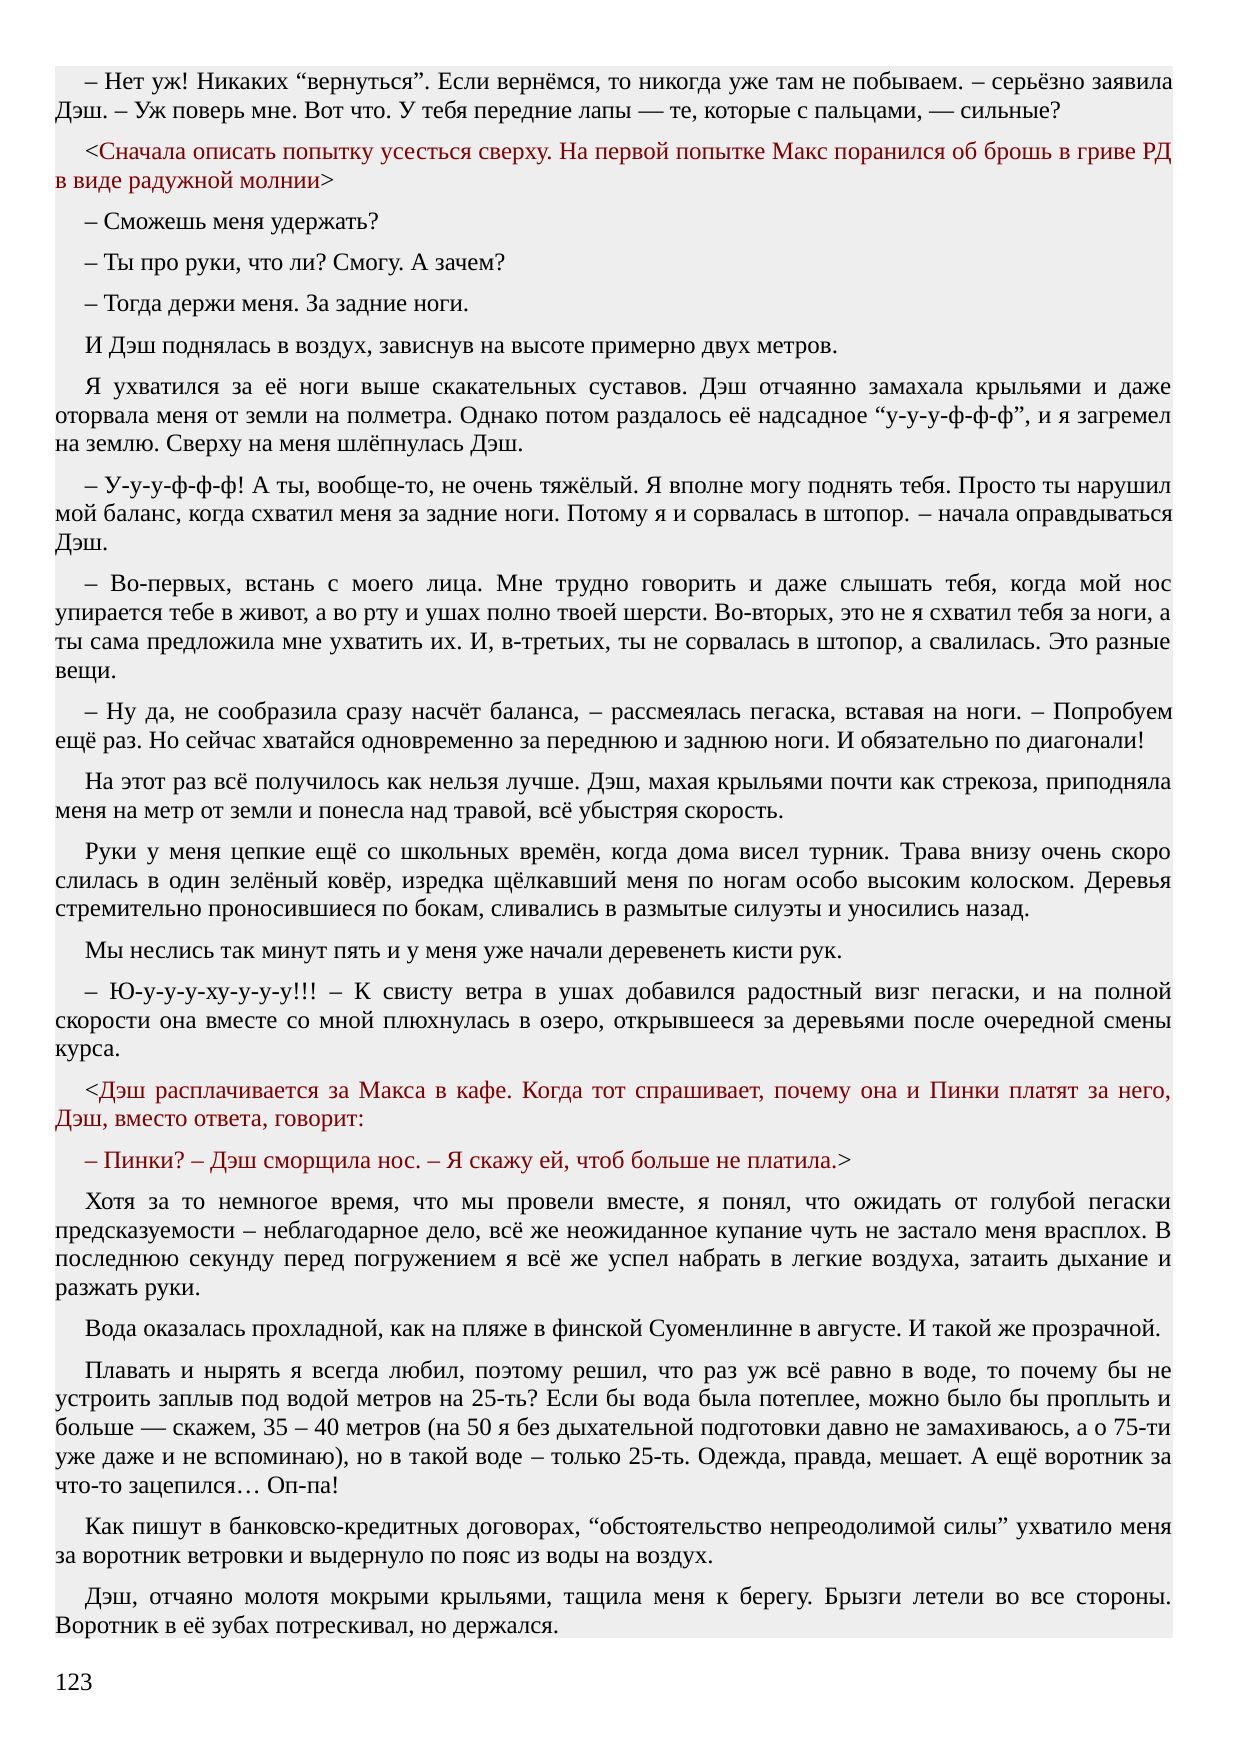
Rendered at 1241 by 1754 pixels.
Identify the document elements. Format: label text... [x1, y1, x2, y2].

text – Во-первых, встань с моего лица. Мне трудно говорить и даже слышать тебя, когда мой нос упирается тебе в живот, а во рту и ушах полно твоей шерсти. Во-вторых, это не я схватил тебя за ноги, а ты сама предложила мне ухватить их. И, в-третьих, ты не сорвалась в штопор, а свалилась. Это разные вещи. [55, 568, 1173, 683]
text – Ю-у-у-у-ху-у-у-у!!! – К свисту ветра в ушах добавился радостный визг пегаски, и на полной скорости она вместе со мной плюхнулась в озеро, открывшееся за деревьями после очередной смены курса. [55, 976, 1173, 1062]
text Я ухватился за её ноги выше скакательных суставов. Дэш отчаянно замахала крыльями и даже оторвала меня от земли на полметра. Однако потом раздалось её надсадное “у-у-у-ф-ф-ф”, и я загремел на землю. Сверху на меня шлёпнулась Дэш. [55, 371, 1173, 457]
text И Дэш поднялась в воздух, зависнув на высоте примерно двух метров. [55, 330, 1173, 358]
text – Нет уж! Никаких “вернуться”. Если вернёмся, то никогда уже там не побываем. – серьёзно заявила Дэш. – Уж поверь мне. Вот что. У тебя передние лапы — те, которые с пальцами, — сильные? [55, 66, 1173, 123]
text <Дэш расплачивается за Макса в кафе. Когда тот спрашивает, почему она и Пинки платят за него, Дэш, вместо ответа, говорит: [55, 1075, 1173, 1132]
text – Ну да, не сообразила сразу насчёт баланса, – рассмеялась пегаска, вставая на ноги. – Попробуем ещё раз. Но сейчас хватайся одновременно за переднюю и заднюю ноги. И обязательно по диагонали! [55, 696, 1173, 753]
text <Cначала описать попытку усесться сверху. На первой попытке Макс поранился об брошь в гриве РД в виде радужной молнии> [55, 136, 1173, 193]
text Вода оказалась прохладной, как на пляже в финской Суоменлинне в августе. И такой же прозрачной. [55, 1313, 1173, 1342]
text Руки у меня цепкие ещё со школьных времён, когда дома висел турник. Трава внизу очень скоро слилась в один зелёный ковёр, изредка щёлкавший меня по ногам особо высоким колоском. Деревья стремительно проносившиеся по бокам, сливались в размытые силуэты и уносились назад. [55, 836, 1173, 922]
text Мы неслись так минут пять и у меня уже начали деревенеть кисти рук. [55, 935, 1173, 963]
text Плавать и нырять я всегда любил, поэтому решил, что раз уж всё равно в воде, то почему бы не устроить заплыв под водой метров на 25-ть? Если бы вода была потеплее, можно было бы проплыть и больше — скажем, 35 – 40 метров (на 50 я без дыхательной подготовки давно не замахиваюсь, а о 75-ти уже даже и не вспоминаю), но в такой воде – только 25-ть. Одежда, правда, мешает. А ещё воротник за что-то зацепился… Оп-па! [55, 1355, 1173, 1498]
text – Пинки? – Дэш сморщила нос. – Я скажу ей, чтоб больше не платила.> [55, 1145, 1173, 1173]
text – У-у-у-ф-ф-ф! А ты, вообще-то, не очень тяжёлый. Я вполне могу поднять тебя. Просто ты нарушил мой баланс, когда схватил меня за задние ноги. Потому я и сорвалась в штопор. – начала оправдываться Дэш. [55, 470, 1173, 556]
text Как пишут в банковско-кредитных договорах, “обстоятельство непреодолимой силы” ухватило меня за воротник ветровки и выдернуло по пояс из воды на воздух. [55, 1511, 1173, 1568]
text – Сможешь меня удержать? [55, 206, 1173, 235]
text На этот раз всё получилось как нельзя лучше. Дэш, махая крыльями почти как стрекоза, приподняла меня на метр от земли и понесла над травой, всё убыстряя скорость. [55, 766, 1173, 823]
text Хотя за то немногое время, что мы провели вместе, я понял, что ожидать от голубой пегаски предсказуемости – неблагодарное дело, всё же неожиданное купание чуть не застало меня врасплох. В последнюю секунду перед погружением я всё же успел набрать в легкие воздуха, затаить дыхание и разжать руки. [55, 1186, 1173, 1301]
text – Тогда держи меня. За задние ноги. [55, 288, 1173, 317]
text – Ты про руки, что ли? Смогу. А зачем? [55, 247, 1173, 276]
text Дэш, отчаяно молотя мокрыми крыльями, тащила меня к берегу. Брызги летели во все стороны. Воротник в её зубах потрескивал, но держался. [55, 1581, 1173, 1638]
